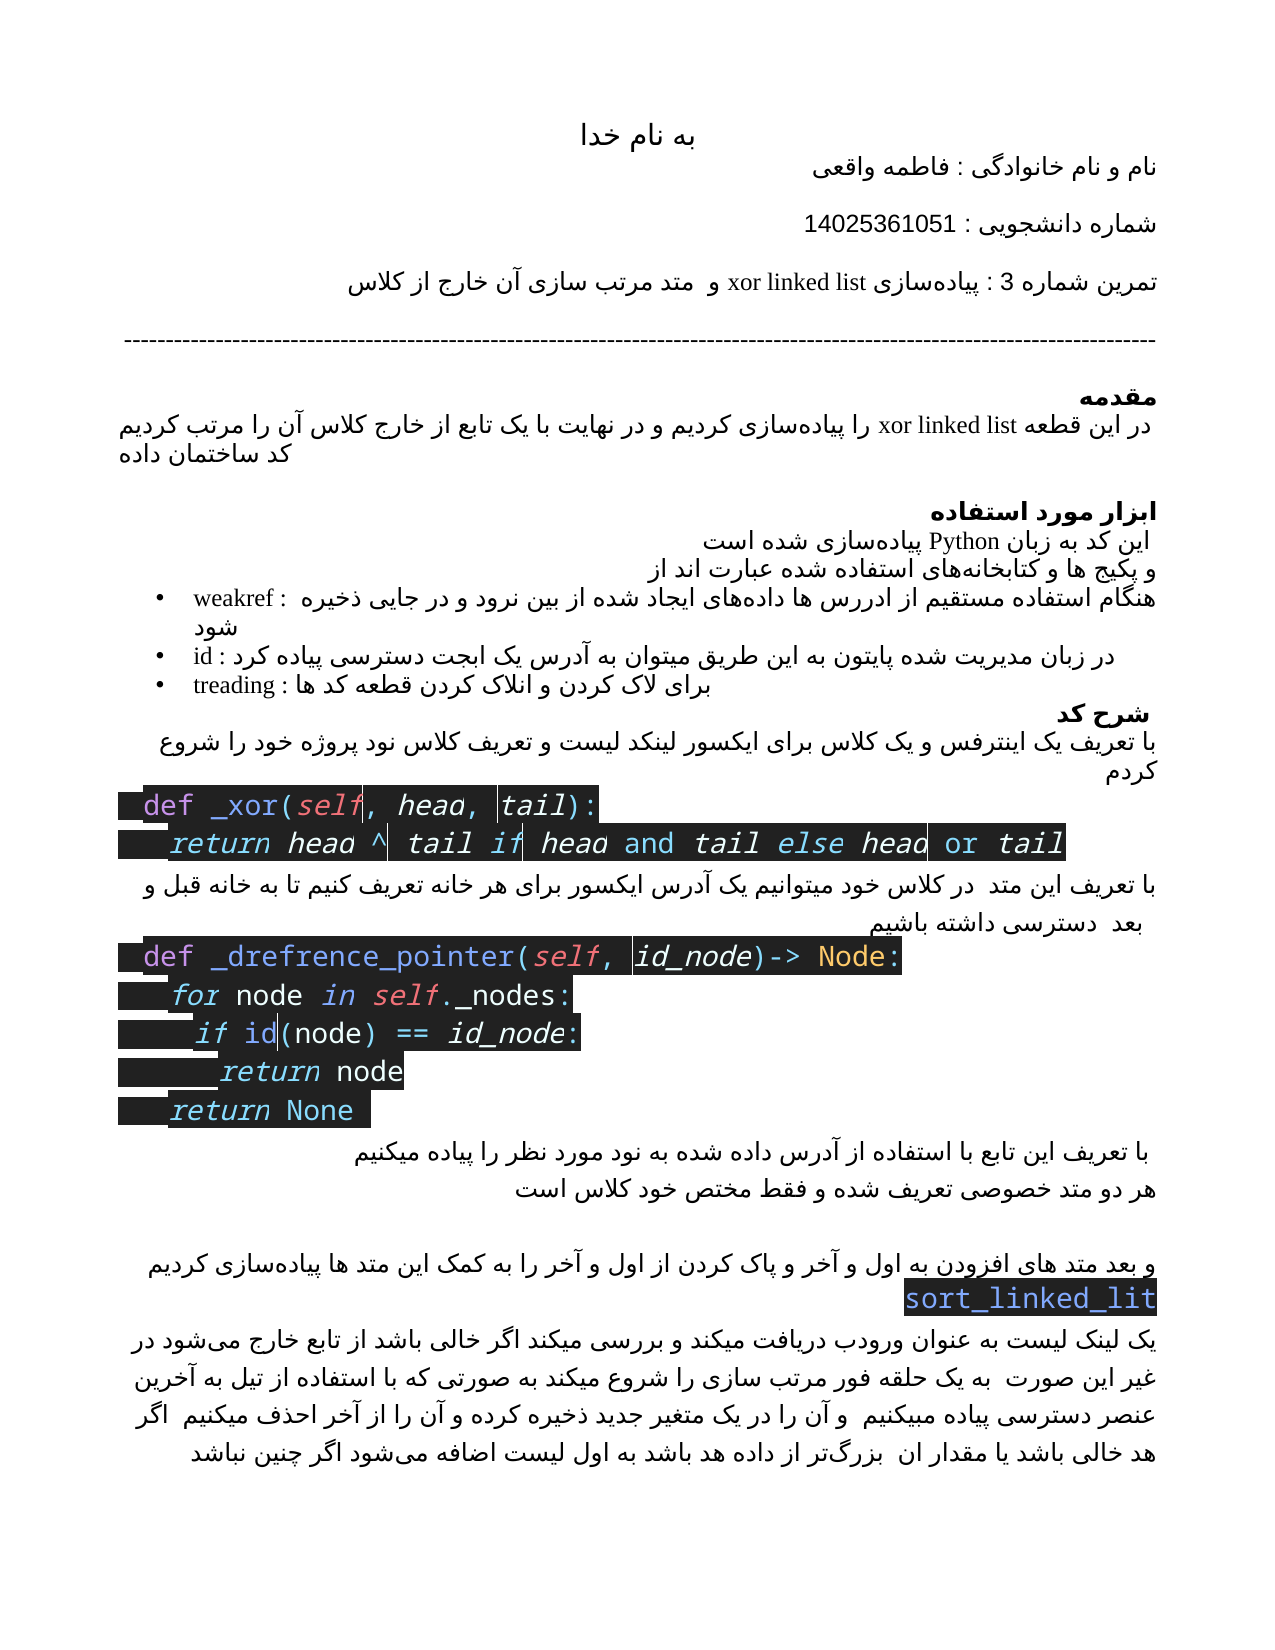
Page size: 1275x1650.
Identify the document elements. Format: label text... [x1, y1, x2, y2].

text sort_linked_lit [118, 1278, 1157, 1316]
text پیاده‌سازی شده است Python این کد به زبان [118, 526, 1157, 554]
text شماره دانشجویی : 14025361051 [118, 209, 1157, 238]
text و متد مرتب سازی آن خارج از کلاس xor linked list تمرین شماره 3 : پیاده‌سازی [118, 267, 1157, 296]
list id : در زبان مدیریت شده پایتون به این طریق میتوان به آدرس یک ابجت دسترسی پیاده کرد [156, 641, 1157, 670]
text شرح کد [118, 698, 1157, 727]
text با تعریف این تابع با استفاده از آدرس داده شده به نود مورد نظر را پیاده میکنیم [118, 1128, 1157, 1166]
text if id(node) == id_node: [118, 1013, 1157, 1051]
text ---------------------------------------------------------------------------------------------------------------------------- [118, 324, 1157, 353]
text def _drefrence_pointer(self, id_node)-> Node: [118, 936, 1157, 975]
text مقدمه [118, 382, 1157, 411]
list weakref : هنگام استفاده مستقیم از ادررس ها داده‌های ایجاد شده از بین نرود و در جایی ذخیره شود [156, 583, 1157, 641]
text به نام خدا [118, 118, 1157, 152]
text return None [118, 1090, 1157, 1128]
text با تعریف یک اینترفس و یک کلاس برای ایکسور لینکد لیست و تعریف کلاس نود پروژه خود را شروع کردم [118, 727, 1157, 785]
text for node in self._nodes: [118, 975, 1157, 1013]
text ابزار مورد استفاده [118, 497, 1157, 526]
text و پکیج ها و کتابخانه‌های استفاده شده عبارت اند از [118, 554, 1157, 583]
list treading : برای لاک کردن و انلاک کردن قطعه کد ها [156, 670, 1157, 698]
text و بعد متد های افزودن به اول و آخر و پاک کردن از اول و آخر را به کمک این متد ها پیاده‌سازی کردیم [118, 1241, 1157, 1278]
text return node [118, 1051, 1157, 1090]
text def _xor(self, head, tail): [118, 785, 1157, 823]
text return head ^ tail if head and tail else head or tail [118, 823, 1157, 861]
text را پیاده‌سازی کردیم و در نهایت با یک تابع از خارج کلاس آن را مرتب کردیم xor linked list در این قطعه کد ساختمان داده [118, 411, 1157, 468]
text یک لینک لیست به عنوان ورودب دریافت میکند و بررسی میکند اگر خالی باشد از تابع خارج می‌شود در غیر این صورت به یک حلقه فور مرتب سازی را شروع میکند به صورتی که با استفاده از تیل به آخرین عنصر دسترسی پیاده مبیکنیم و آن را در یک متغیر جدید ذخیره کرده و آن را از آخر احذف میکنیم اگر هد خالی باشد یا مقدار ان بزرگ‌تر از داده هد باشد به اول لیست اضافه می‌شود اگر چنین نباشد [118, 1316, 1157, 1466]
text نام و نام خانوادگی : فاطمه واقعی [118, 152, 1157, 180]
text هر دو متد خصوصی تعریف شده و فقط مختص خود کلاس است [118, 1166, 1157, 1203]
text با تعریف این متد در کلاس خود میتوانیم یک آدرس ایکسور برای هر خانه تعریف کنیم تا به خانه قبل و بعد دسترسی داشته باشیم [118, 861, 1157, 936]
